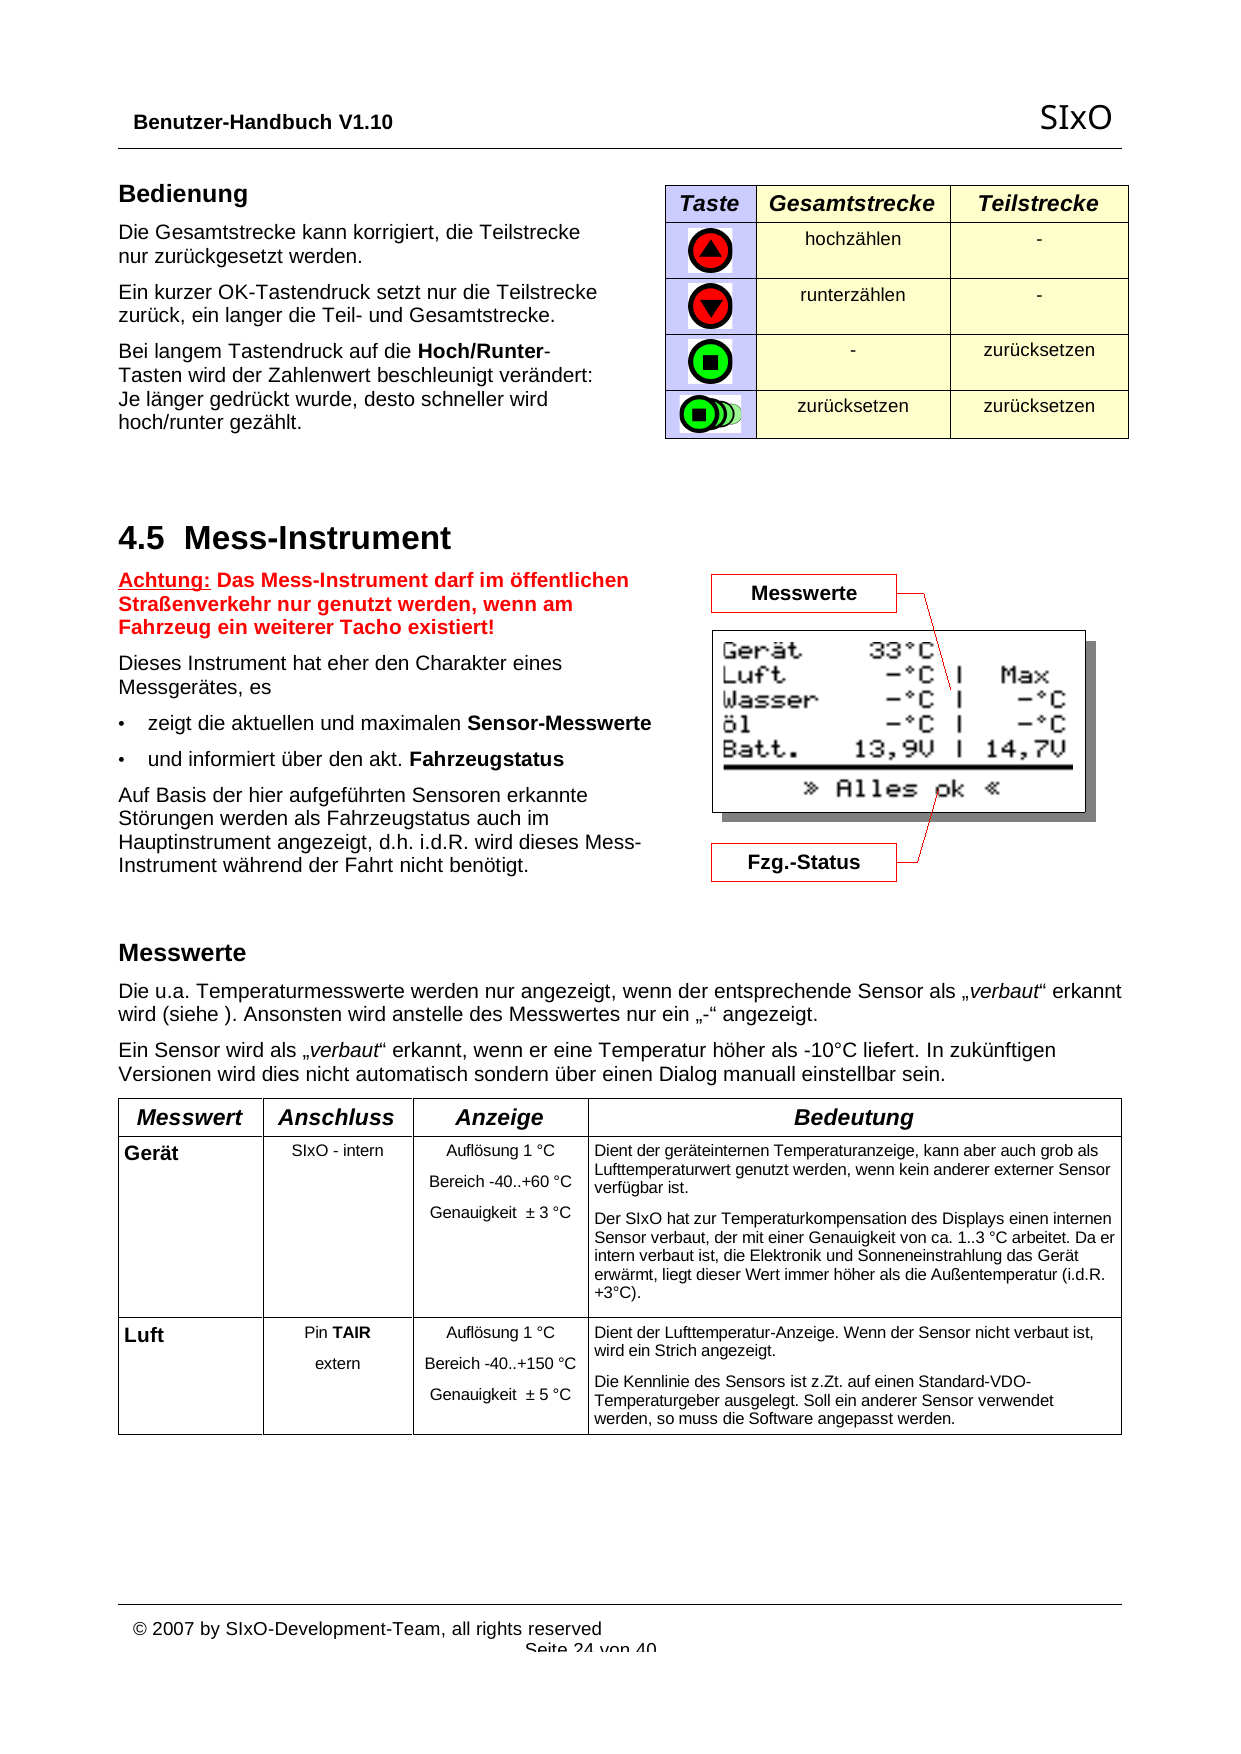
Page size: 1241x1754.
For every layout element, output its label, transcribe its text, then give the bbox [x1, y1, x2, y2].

table_cell hochzählen [757, 223, 950, 278]
table_cell - [757, 335, 950, 390]
table_cell SIxO - intern [264, 1137, 412, 1317]
text Bei langem Tastendruck auf die Hoch/Runter-Tasten wird der Zahlenwert beschleunigt verändert: Je länger gedrückt wurde, desto schneller wird hoch/runter gezählt. [118, 340, 658, 434]
text Die Gesamtstrecke kann korrigiert, die Teilstrecke nur zurückgesetzt werden. [118, 221, 658, 268]
table_cell - [951, 223, 1128, 278]
table_cell [666, 335, 756, 390]
picture [688, 228, 733, 273]
text Die u.a. Temperaturmesswerte werden nur angezeigt, wenn der entsprechende Sensor als „verbaut“ erkannt wird (siehe ). Ansonsten wird anstelle des Messwertes nur ein „-“ angezeigt. [118, 979, 1122, 1026]
table_cell runterzählen [757, 279, 950, 334]
text Dieses Instrument hat eher den Charakter eines Messgerätes, es [118, 652, 712, 699]
picture [688, 283, 733, 329]
picture [688, 339, 733, 384]
table_cell Pin TAIR extern [264, 1318, 412, 1434]
table_cell [666, 279, 756, 334]
subtitle Bedienung [118, 180, 1128, 461]
list und informiert über den akt. Fahrzeugstatus [118, 747, 712, 771]
picture [679, 395, 742, 433]
table_cell - [951, 279, 1128, 334]
table_header Anschluss [264, 1099, 412, 1136]
table_header Taste [666, 186, 756, 222]
table_cell Dient der Lufttemperatur-Anzeige. Wenn der Sensor nicht verbaut ist, wird ein Strich angezeigt. Die Kennlinie des Sensors ist z.Zt. auf einen Standard-VDO-Temperaturgeber ausgelegt. Soll ein anderer Sensor verwendet werden, so muss die Software angepasst werden. [589, 1318, 1121, 1434]
table_header Messwert [119, 1099, 262, 1136]
table_header Bedeutung [589, 1099, 1121, 1136]
subtitle Mess-Instrument [118, 519, 1122, 556]
picture [723, 642, 1073, 800]
table_cell Luft [119, 1318, 262, 1434]
table_cell zurücksetzen [951, 391, 1128, 438]
table_header Teilstrecke [951, 186, 1128, 222]
table_cell zurücksetzen [951, 335, 1128, 390]
table_cell Auflösung 1 °C Bereich -40..+150 °C Genauigkeit ± 5 °C [414, 1318, 588, 1434]
table_cell [666, 223, 756, 278]
list zeigt die aktuellen und maximalen Sensor-Messwerte [118, 711, 712, 735]
table_cell Gerät [119, 1137, 262, 1317]
text Achtung: Das Mess-Instrument darf im öffentlichen Straßenverkehr nur genutzt werden, wenn am Fahrzeug ein weiterer Tacho existiert! [118, 568, 1122, 894]
text Ein kurzer OK-Tastendruck setzt nur die Teilstrecke zurück, ein langer die Teil- und Gesamtstrecke. [118, 280, 658, 327]
table_cell Auflösung 1 °C Bereich -40..+60 °C Genauigkeit ± 3 °C [414, 1137, 588, 1317]
table_header Anzeige [414, 1099, 588, 1136]
subtitle Messwerte [118, 938, 1122, 967]
text Auf Basis der hier aufgeführten Sensoren erkannte Störungen werden als Fahrzeugstatus auch im Hauptinstrument angezeigt, d.h. i.d.R. wird dieses Mess-Instrument während der Fahrt nicht benötigt. [118, 783, 712, 877]
table_cell Dient der geräteinternen Temperaturanzeige, kann aber auch grob als Lufttemperaturwert genutzt werden, wenn kein anderer externer Sensor verfügbar ist. Der SIxO hat zur Temperaturkompensation des Displays einen internen Sensor verbaut, der mit einer Genauigkeit von ca. 1..3 °C arbeitet. Da er intern verbaut ist, die Elektronik und Sonneneinstrahlung das Gerät erwärmt, liegt dieser Wert immer höher als die Außentemperatur (i.d.R. +3°C). [589, 1137, 1121, 1317]
table_header Gesamtstrecke [757, 186, 950, 222]
text Ein Sensor wird als „verbaut“ erkannt, wenn er eine Temperatur höher als -10°C liefert. In zukünftigen Versionen wird dies nicht automatisch sondern über einen Dialog manuall einstellbar sein. [118, 1039, 1122, 1086]
table_cell zurücksetzen [757, 391, 950, 438]
table_cell [666, 391, 756, 438]
